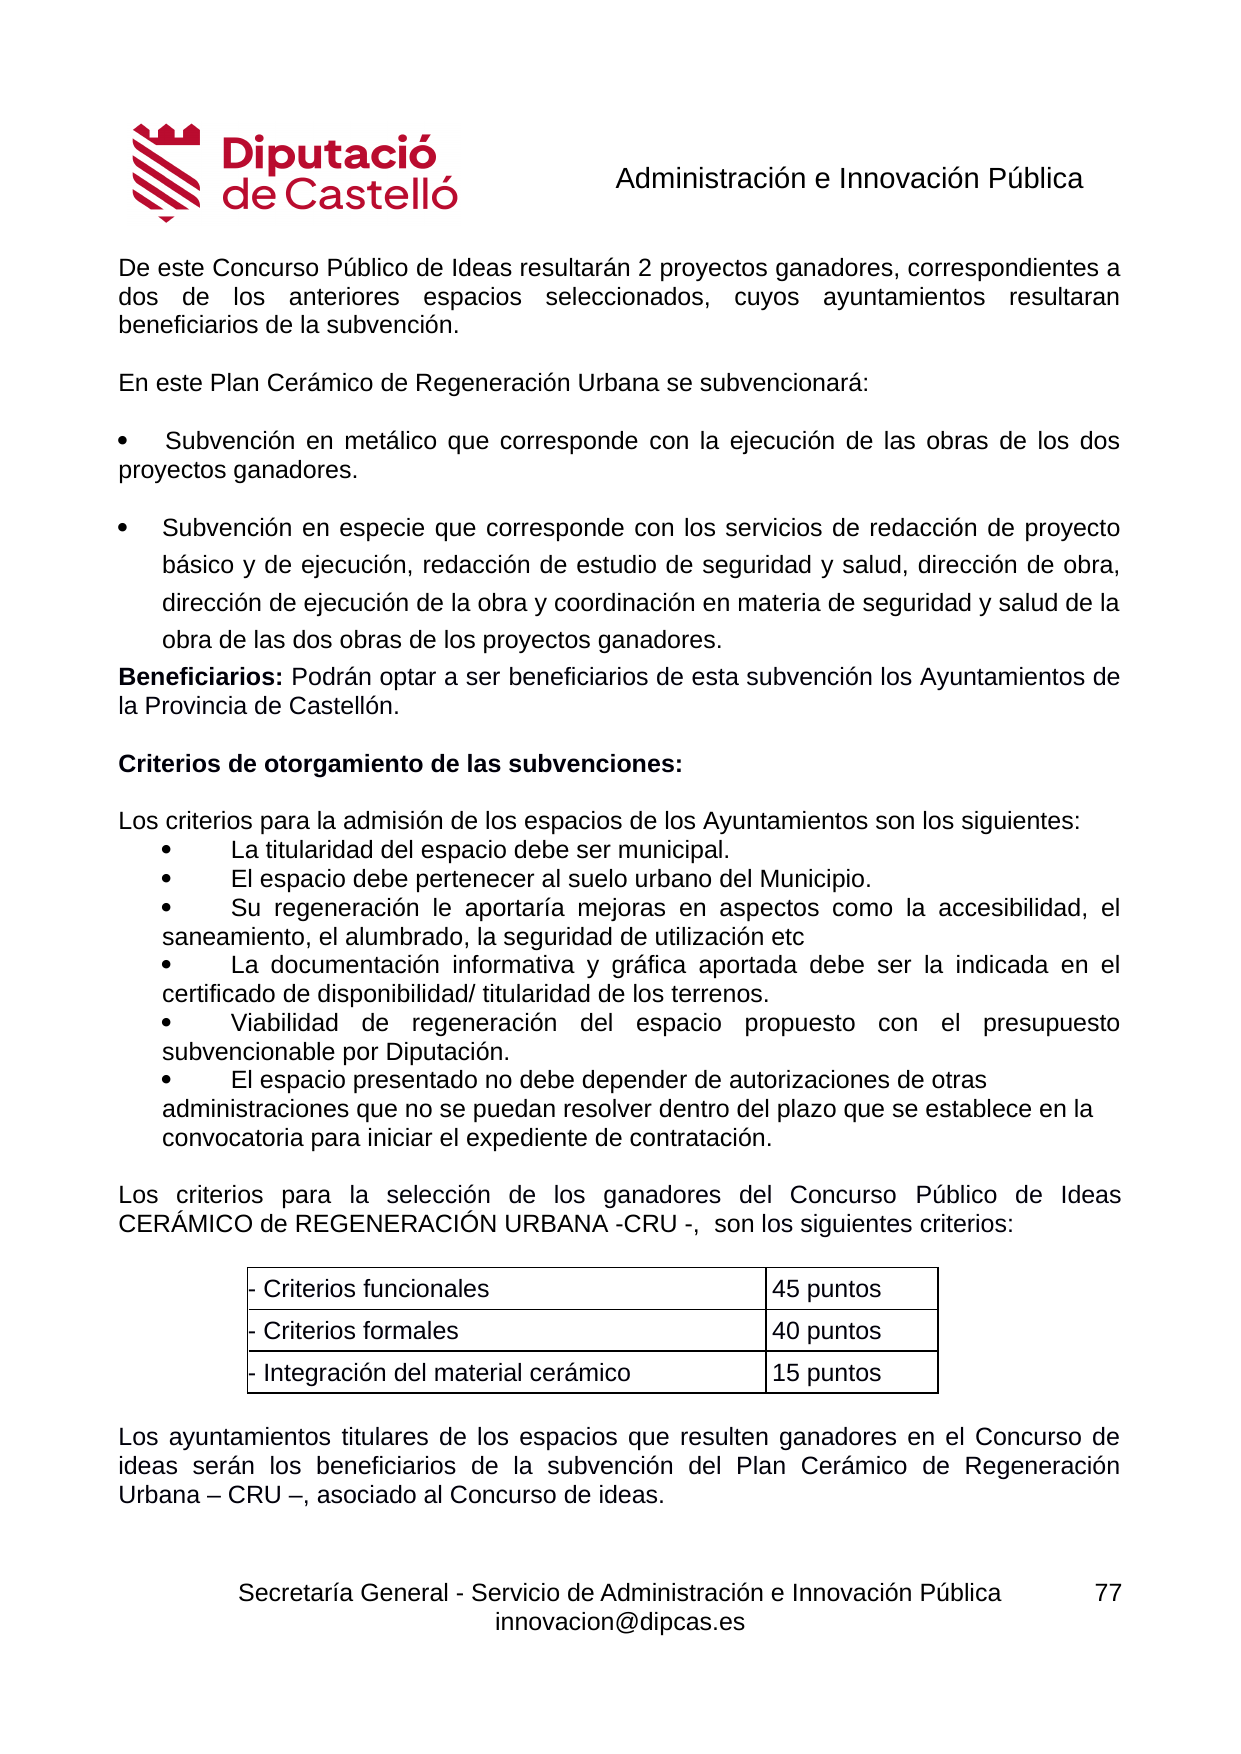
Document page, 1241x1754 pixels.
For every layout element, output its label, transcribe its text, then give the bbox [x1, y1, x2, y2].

table_cell - Criterios formales [248, 1310, 765, 1350]
list El espacio debe pertenecer al suelo urbano del Municipio. [162, 864, 1122, 893]
table_cell 40 puntos [767, 1310, 937, 1350]
text Los criterios para la selección de los ganadores del Concurso Público de Ideas CERÁMICO de REGENERACIÓN URBANA -CRU -, son los siguientes criterios: [118, 1181, 1122, 1238]
list Subvención en especie que corresponde con los servicios de redacción de proyecto básico y de ejecución, redacción de estudio de seguridad y salud, dirección de obra, dirección de ejecución de la obra y coordinación en materia de seguridad y salud de la obra de las dos obras de los proyectos ganadores. [118, 513, 1122, 654]
text Criterios de otorgamiento de las subvenciones: [118, 749, 1122, 777]
list La titularidad del espacio debe ser municipal. [162, 835, 1122, 864]
list Viabilidad de regeneración del espacio propuesto con el presupuesto subvencionable por Diputación. [162, 1008, 1122, 1065]
text Los criterios para la admisión de los espacios de los Ayuntamientos son los siguientes: [118, 806, 1122, 835]
list El espacio presentado no debe depender de autorizaciones de otras administraciones que no se puedan resolver dentro del plazo que se establece en la convocatoria para iniciar el expediente de contratación. [162, 1065, 1122, 1152]
list Su regeneración le aportaría mejoras en aspectos como la accesibilidad, el saneamiento, el alumbrado, la seguridad de utilización etc [162, 893, 1122, 950]
list Subvención en metálico que corresponde con la ejecución de las obras de los dos proyectos ganadores. [118, 426, 1122, 484]
text En este Plan Cerámico de Regeneración Urbana se subvencionará: [118, 368, 1122, 397]
table_cell - Integración del material cerámico [248, 1351, 765, 1392]
text Los ayuntamientos titulares de los espacios que resulten ganadores en el Concurso de ideas serán los beneficiarios de la subvención del Plan Cerámico de Regeneración Urbana – CRU –, asociado al Concurso de ideas. [118, 1422, 1122, 1509]
table_cell 15 puntos [767, 1352, 937, 1392]
list La documentación informativa y gráfica aportada debe ser la indicada en el certificado de disponibilidad/ titularidad de los terrenos. [162, 950, 1122, 1008]
text De este Concurso Público de Ideas resultarán 2 proyectos ganadores, correspondientes a dos de los anteriores espacios seleccionados, cuyos ayuntamientos resultaran beneficiarios de la subvención. [118, 253, 1122, 339]
text Beneficiarios: Podrán optar a ser beneficiarios de esta subvención los Ayuntamientos de la Provincia de Castellón. [118, 662, 1122, 720]
table_header - Criterios funcionales [248, 1268, 765, 1308]
table_header 45 puntos [767, 1268, 937, 1308]
